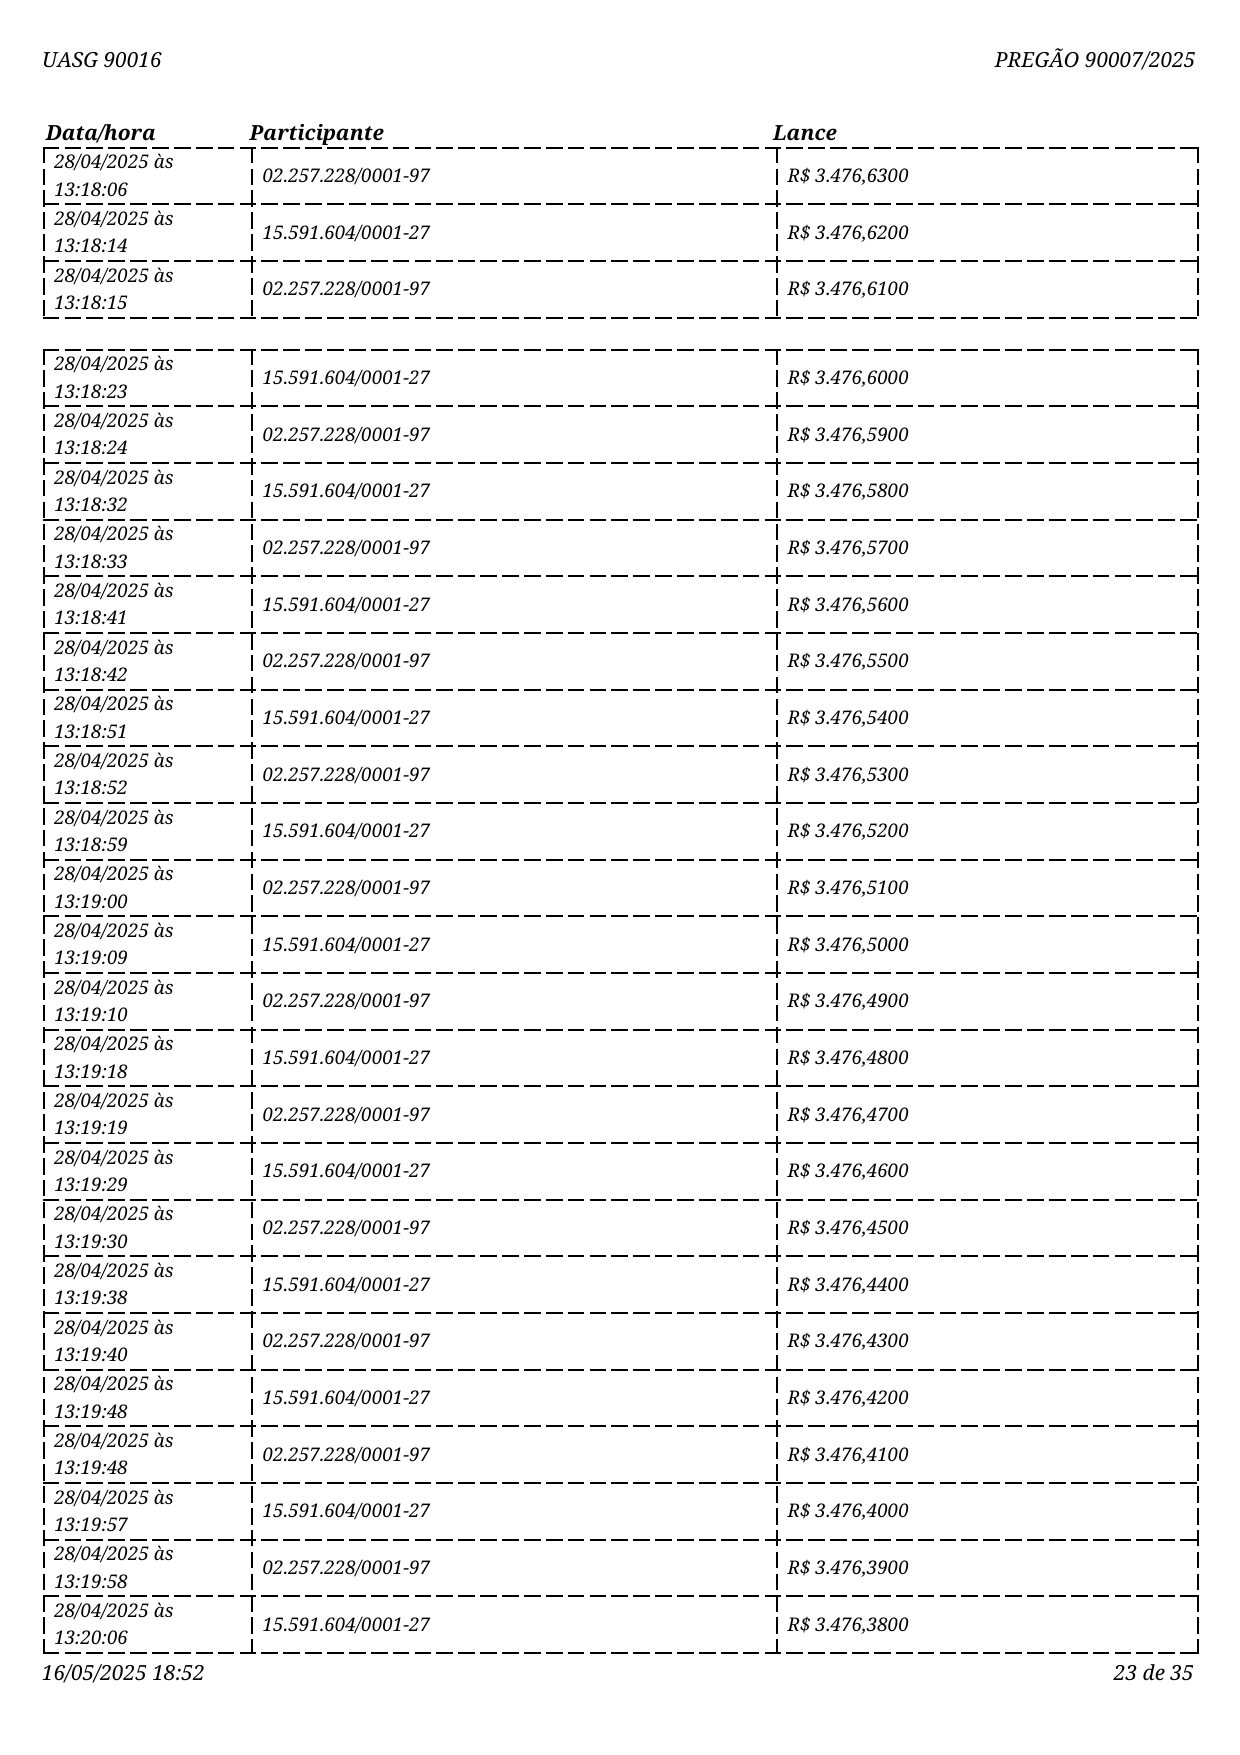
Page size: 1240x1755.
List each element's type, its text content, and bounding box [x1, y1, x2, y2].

table_cell R$ 3.476,4400 [777, 1255, 1198, 1312]
table_cell 02.257.228/0001-97 [252, 1425, 777, 1482]
table_cell 28/04/2025 às 13:18:42 [44, 632, 252, 688]
table_cell R$ 3.476,5000 [777, 915, 1198, 972]
table_cell 28/04/2025 às 13:20:06 [44, 1595, 252, 1652]
table_cell 02.257.228/0001-97 [252, 1539, 777, 1595]
table_cell 02.257.228/0001-97 [252, 405, 777, 462]
table_cell R$ 3.476,5500 [777, 632, 1198, 688]
table_cell 02.257.228/0001-97 [252, 1085, 777, 1142]
table_cell 15.591.604/0001-27 [252, 1482, 777, 1538]
table_cell 28/04/2025 às 13:19:09 [44, 915, 252, 972]
table_cell 28/04/2025 às 13:19:19 [44, 1085, 252, 1142]
table_cell 28/04/2025 às 13:18:33 [44, 519, 252, 575]
table_cell 28/04/2025 às 13:19:29 [44, 1142, 252, 1198]
table_cell 28/04/2025 às 13:19:38 [44, 1255, 252, 1312]
table_cell R$ 3.476,6100 [777, 260, 1198, 317]
table_cell 28/04/2025 às 13:18:51 [44, 689, 252, 745]
table_cell 28/04/2025 às 13:19:18 [44, 1029, 252, 1085]
table_cell 02.257.228/0001-97 [252, 972, 777, 1028]
table_cell 15.591.604/0001-27 [252, 1369, 777, 1425]
table_cell R$ 3.476,4200 [777, 1369, 1198, 1425]
table_cell R$ 3.476,5700 [777, 519, 1198, 575]
table_cell 02.257.228/0001-97 [252, 859, 777, 915]
table_cell 28/04/2025 às 13:19:48 [44, 1369, 252, 1425]
table_cell 02.257.228/0001-97 [252, 260, 777, 317]
table_cell 15.591.604/0001-27 [252, 1255, 777, 1312]
table_cell 28/04/2025 às 13:18:52 [44, 745, 252, 802]
table_cell 28/04/2025 às 13:19:10 [44, 972, 252, 1028]
table_cell 02.257.228/0001-97 [252, 147, 777, 203]
table_cell R$ 3.476,4100 [777, 1425, 1198, 1482]
table_cell 15.591.604/0001-27 [252, 203, 777, 260]
table_header R$ 3.476,6000 [777, 349, 1198, 405]
table_cell 28/04/2025 às 13:18:15 [44, 260, 252, 317]
table_cell R$ 3.476,5300 [777, 745, 1198, 802]
table_cell 28/04/2025 às 13:19:00 [44, 859, 252, 915]
table_cell 28/04/2025 às 13:18:41 [44, 575, 252, 632]
table_cell 02.257.228/0001-97 [252, 1312, 777, 1368]
table_cell 28/04/2025 às 13:19:30 [44, 1199, 252, 1255]
table_cell R$ 3.476,3800 [777, 1595, 1198, 1652]
table_cell R$ 3.476,4600 [777, 1142, 1198, 1198]
table_cell R$ 3.476,6300 [777, 147, 1198, 203]
table_cell 28/04/2025 às 13:18:24 [44, 405, 252, 462]
table_cell R$ 3.476,3900 [777, 1539, 1198, 1595]
table_header 15.591.604/0001-27 [252, 349, 777, 405]
table_cell R$ 3.476,5600 [777, 575, 1198, 632]
table_cell R$ 3.476,5100 [777, 859, 1198, 915]
table_cell 28/04/2025 às 13:19:58 [44, 1539, 252, 1595]
table_cell 28/04/2025 às 13:19:57 [44, 1482, 252, 1538]
table_cell R$ 3.476,5800 [777, 462, 1198, 518]
table_cell 28/04/2025 às 13:18:32 [44, 462, 252, 518]
table_cell 28/04/2025 às 13:18:14 [44, 203, 252, 260]
table_cell 15.591.604/0001-27 [252, 689, 777, 745]
table_cell 28/04/2025 às 13:19:40 [44, 1312, 252, 1368]
table_cell R$ 3.476,4500 [777, 1199, 1198, 1255]
table_cell R$ 3.476,5200 [777, 802, 1198, 858]
table_cell 28/04/2025 às 13:18:06 [44, 147, 252, 203]
table_cell 02.257.228/0001-97 [252, 1199, 777, 1255]
table_cell 15.591.604/0001-27 [252, 1595, 777, 1652]
table_cell R$ 3.476,5400 [777, 689, 1198, 745]
table_cell R$ 3.476,4900 [777, 972, 1198, 1028]
table_cell 15.591.604/0001-27 [252, 1142, 777, 1198]
table_cell 15.591.604/0001-27 [252, 802, 777, 858]
table_header 28/04/2025 às 13:18:23 [44, 349, 252, 405]
table_cell 28/04/2025 às 13:18:59 [44, 802, 252, 858]
table_cell 15.591.604/0001-27 [252, 1029, 777, 1085]
table_cell R$ 3.476,4700 [777, 1085, 1198, 1142]
table_cell 02.257.228/0001-97 [252, 519, 777, 575]
table_cell 02.257.228/0001-97 [252, 632, 777, 688]
table_cell 02.257.228/0001-97 [252, 745, 777, 802]
table_cell R$ 3.476,4800 [777, 1029, 1198, 1085]
table_cell 28/04/2025 às 13:19:48 [44, 1425, 252, 1482]
table_cell R$ 3.476,4300 [777, 1312, 1198, 1368]
table_cell R$ 3.476,6200 [777, 203, 1198, 260]
table_cell 15.591.604/0001-27 [252, 462, 777, 518]
table_cell 15.591.604/0001-27 [252, 575, 777, 632]
table_cell R$ 3.476,5900 [777, 405, 1198, 462]
table_cell 15.591.604/0001-27 [252, 915, 777, 972]
table_cell R$ 3.476,4000 [777, 1482, 1198, 1538]
